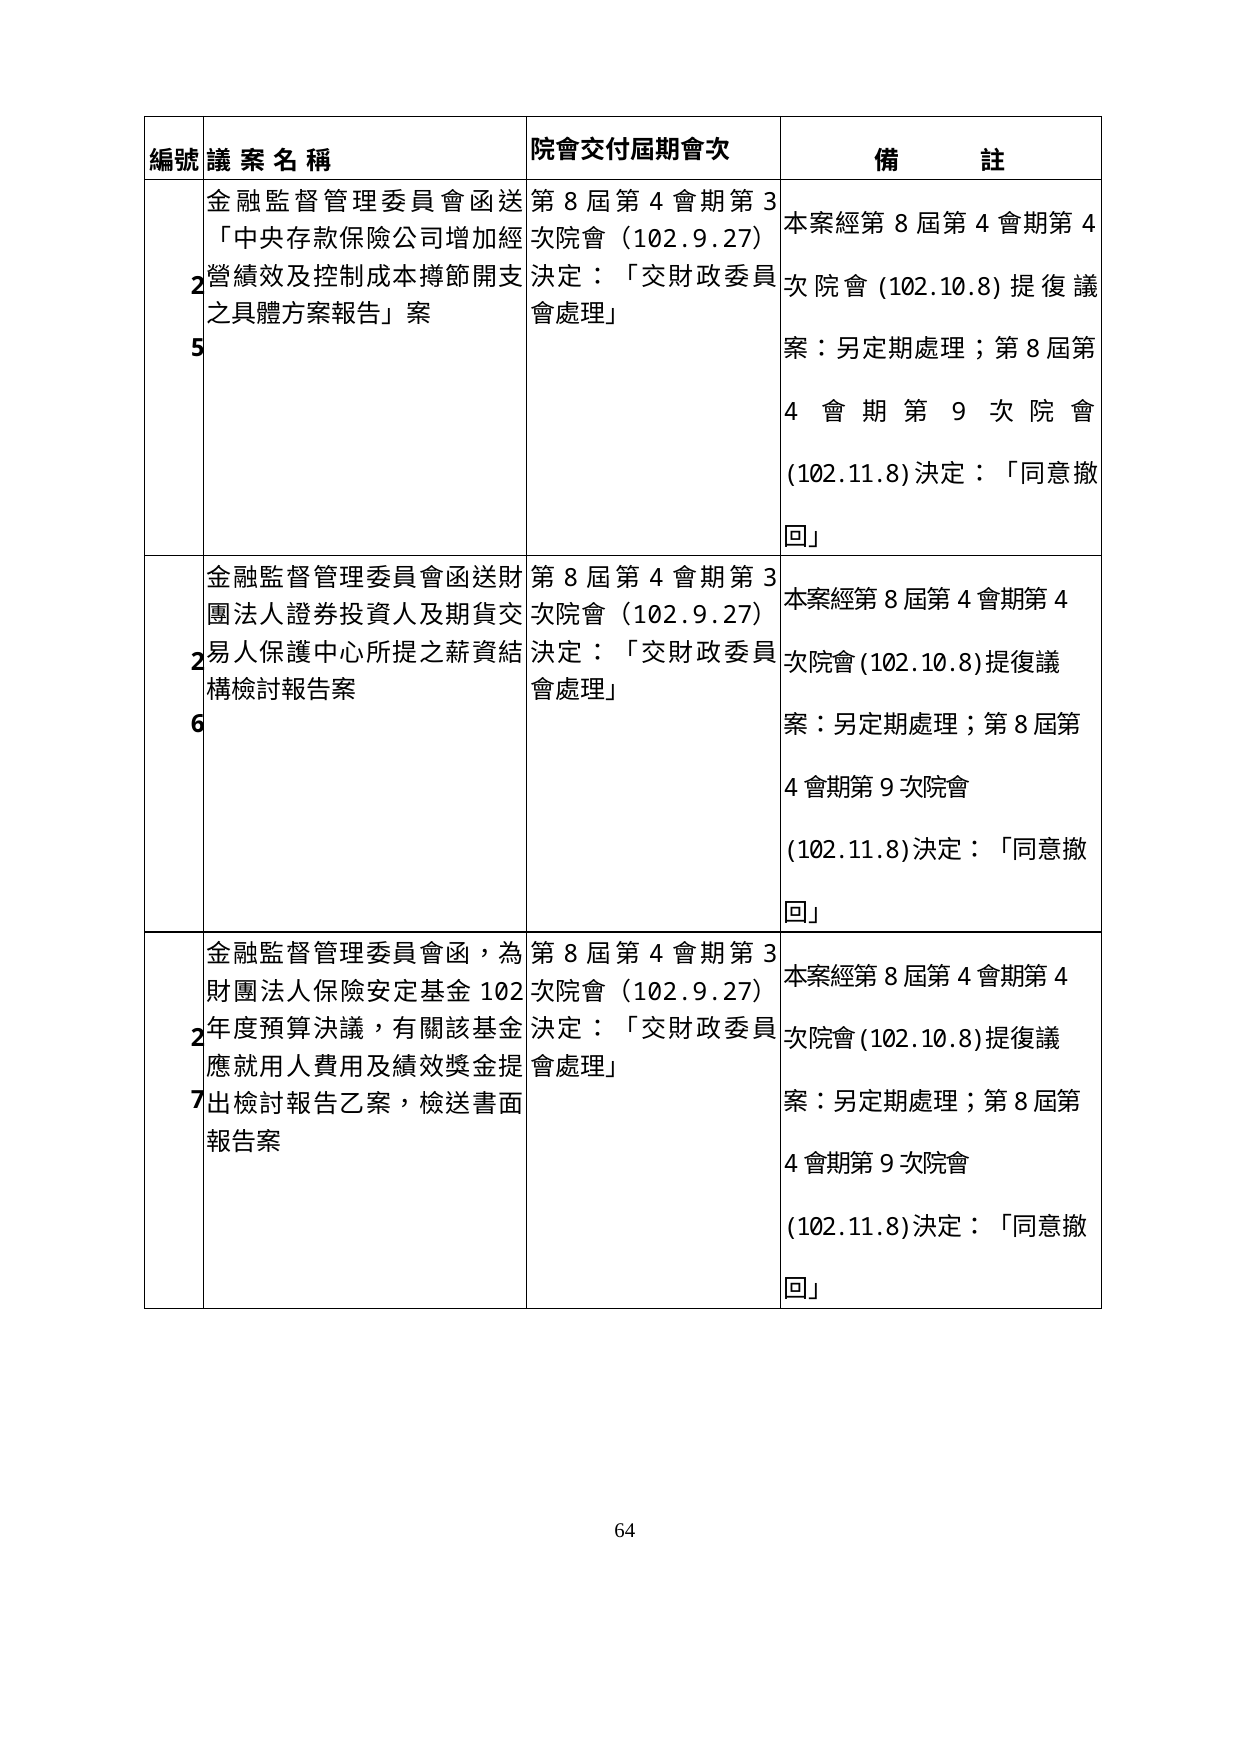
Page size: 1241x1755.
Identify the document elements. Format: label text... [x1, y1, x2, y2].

table_cell 第8屆第4會期第3次院會（102.9.27）決定：「交財政委員會處理」 [527, 180, 780, 555]
table_cell [145, 933, 203, 1307]
table_header 編號 [145, 117, 203, 179]
table_header 院會交付屆期會次 [527, 117, 780, 179]
table_cell 金融監督管理委員會函送「中央存款保險公司增加經營績效及控制成本撙節開支之具體方案報告」案 [204, 180, 526, 555]
table_cell 本案經第8屆第4會期第4次院會(102.10.8)提復議案：另定期處理；第8屆第4會期第9次院會(102.11.8)決定：「同意撤回」 [781, 180, 1101, 555]
table_cell [145, 180, 203, 555]
table_cell 第8屆第4會期第3次院會（102.9.27）決定：「交財政委員會處理」 [527, 556, 780, 931]
table_cell 本案經第8屆第4會期第4次院會(102.10.8)提復議案：另定期處理；第8屆第4會期第9次院會(102.11.8)決定：「同意撤回」 [781, 933, 1101, 1307]
table_cell 金融監督管理委員會函送財團法人證券投資人及期貨交易人保護中心所提之薪資結構檢討報告案 [204, 556, 526, 931]
table_cell [196, 660, 203, 667]
table_header 議案名稱 [204, 117, 526, 179]
table_cell [196, 1036, 203, 1043]
table_cell [196, 284, 203, 291]
table_cell [145, 556, 203, 931]
table_header 備 註 [781, 117, 1101, 179]
table_cell 金融監督管理委員會函，為財團法人保險安定基金102年度預算決議，有關該基金應就用人費用及績效獎金提出檢討報告乙案，檢送書面報告案 [204, 933, 526, 1307]
table_cell 第8屆第4會期第3次院會（102.9.27）決定：「交財政委員會處理」 [527, 933, 780, 1307]
table_cell 本案經第8屆第4會期第4次院會(102.10.8)提復議案：另定期處理；第8屆第4會期第9次院會(102.11.8)決定：「同意撤回」 [781, 556, 1101, 931]
